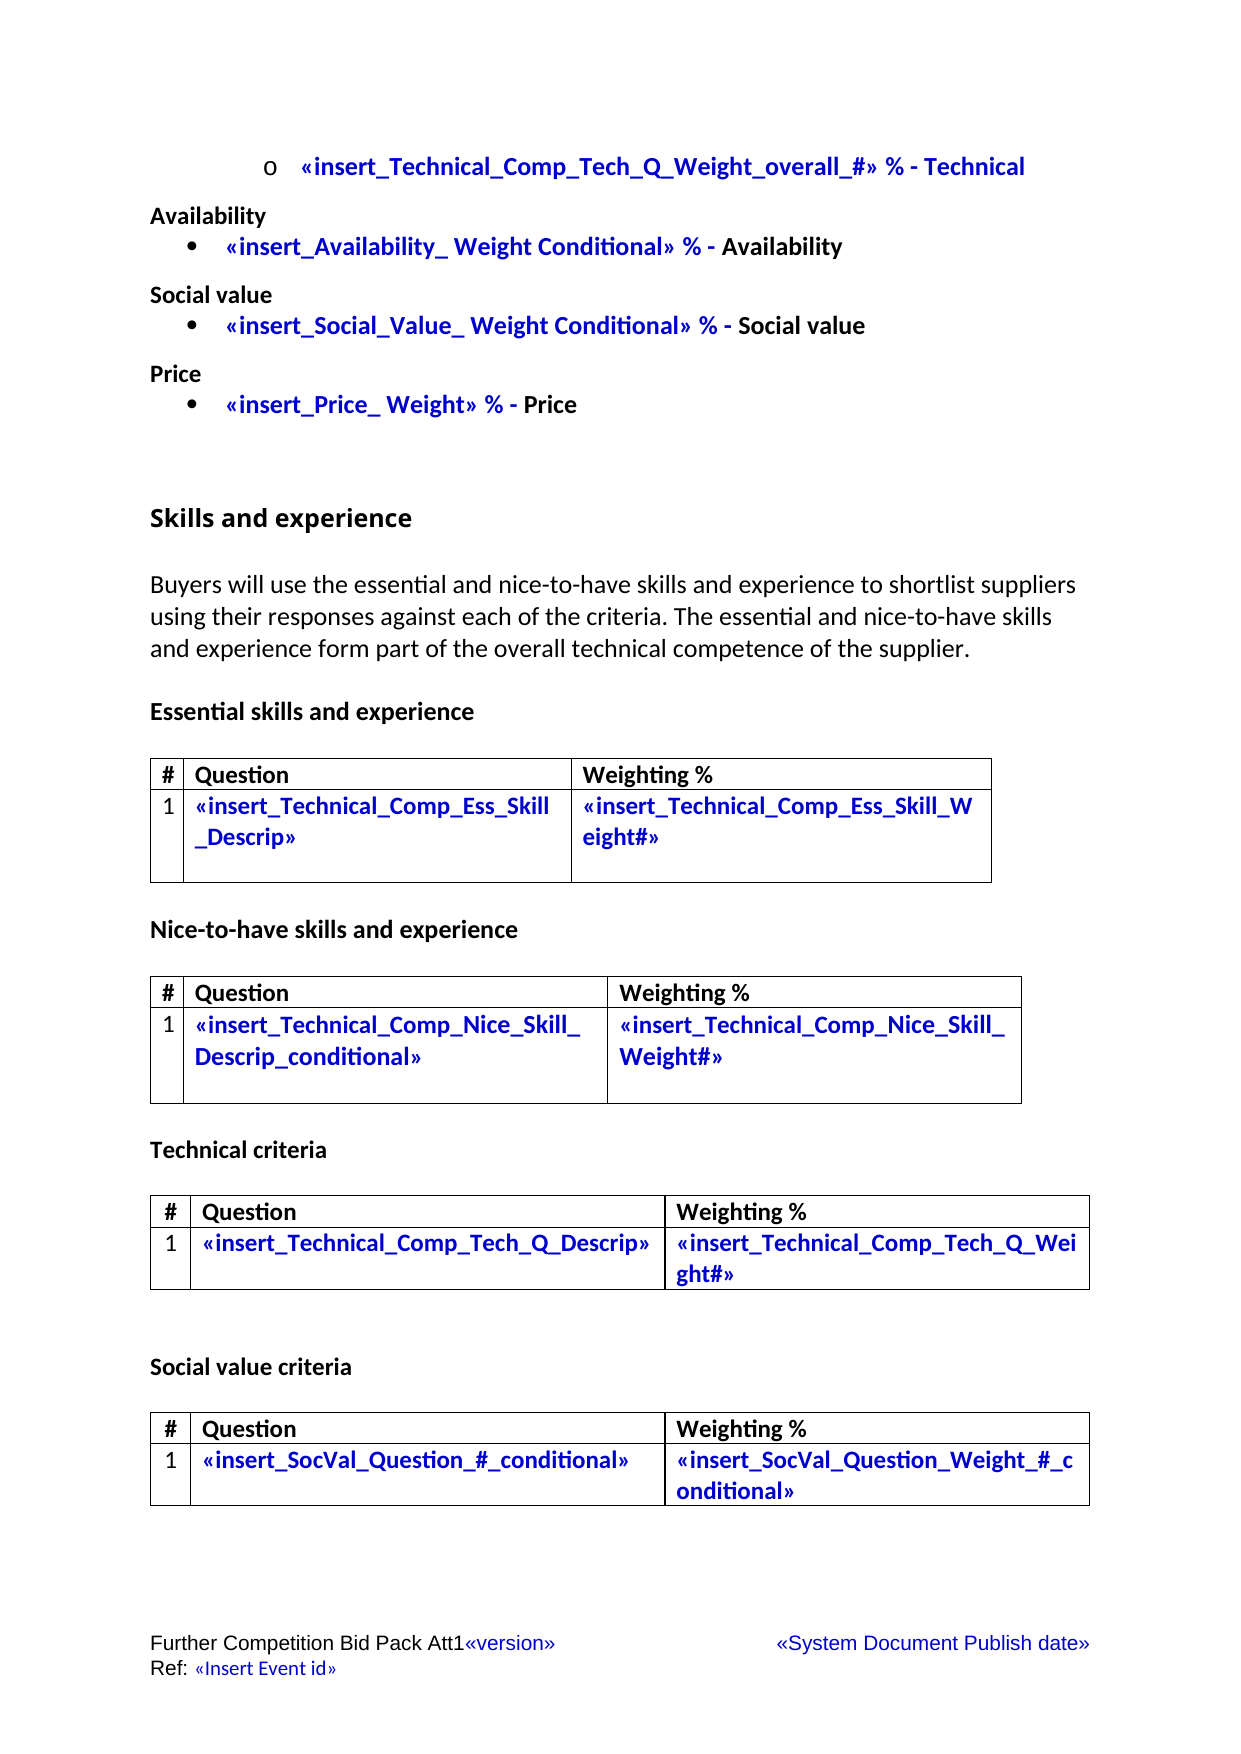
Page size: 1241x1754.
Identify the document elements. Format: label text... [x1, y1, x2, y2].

table_header # [151, 1413, 190, 1443]
list «insert_Price_ Weight» % - Price [187, 388, 1090, 420]
text Skills and experience [150, 500, 1090, 534]
table_header Question [191, 1196, 664, 1227]
table_cell «insert_SocVal_Question_#_conditional» [191, 1444, 664, 1505]
table_header # [151, 759, 183, 789]
text Technical criteria [150, 1134, 1090, 1164]
table_header Question [184, 759, 571, 789]
table_header Weighting % [666, 1196, 1089, 1227]
table_header Weighting % [608, 977, 1021, 1007]
table_cell «insert_Technical_Comp_Nice_Skill_Weight#» [608, 1008, 1021, 1102]
text Social value [150, 279, 1090, 309]
table_header # [151, 977, 183, 1007]
table_header Question [191, 1413, 664, 1443]
list «insert_Social_Value_ Weight Conditional» % - Social value [187, 309, 1090, 341]
table_header Weighting % [572, 759, 991, 789]
text Price [150, 358, 1090, 388]
table_cell «insert_Technical_Comp_Ess_Skill_Weight#» [572, 790, 991, 882]
table_header Weighting % [666, 1413, 1089, 1443]
table_header # [151, 1196, 190, 1227]
text Essential skills and experience [150, 695, 1090, 727]
table_cell 1 [151, 1444, 190, 1505]
text Availability [150, 200, 1090, 230]
list «insert_Availability_ Weight Conditional» % - Availability [187, 230, 1090, 262]
table_cell 1 [151, 1008, 183, 1102]
list «insert_Technical_Comp_Tech_Q_Weight_overall_#» % - Technical [262, 150, 1090, 183]
text Social value criteria [150, 1351, 1090, 1381]
table_header Question [184, 977, 607, 1007]
text Nice-to-have skills and experience [150, 913, 1090, 945]
table_cell «insert_Technical_Comp_Nice_Skill_Descrip_conditional» [184, 1008, 607, 1102]
table_cell «insert_SocVal_Question_Weight_#_conditional» [666, 1444, 1089, 1505]
table_cell «insert_Technical_Comp_Tech_Q_Descrip» [191, 1228, 664, 1289]
table_cell «insert_Technical_Comp_Ess_Skill_Descrip» [184, 790, 571, 882]
table_cell «insert_Technical_Comp_Tech_Q_Weight#» [666, 1228, 1089, 1289]
table_cell 1 [151, 790, 183, 882]
text Buyers will use the essential and nice-to-have skills and experience to shortlist suppliers using their responses against each of the criteria. The essential and nice-to-have skills and experience form part of the overall technical competence of the supplier. [150, 568, 1090, 664]
table_cell 1 [151, 1228, 190, 1289]
